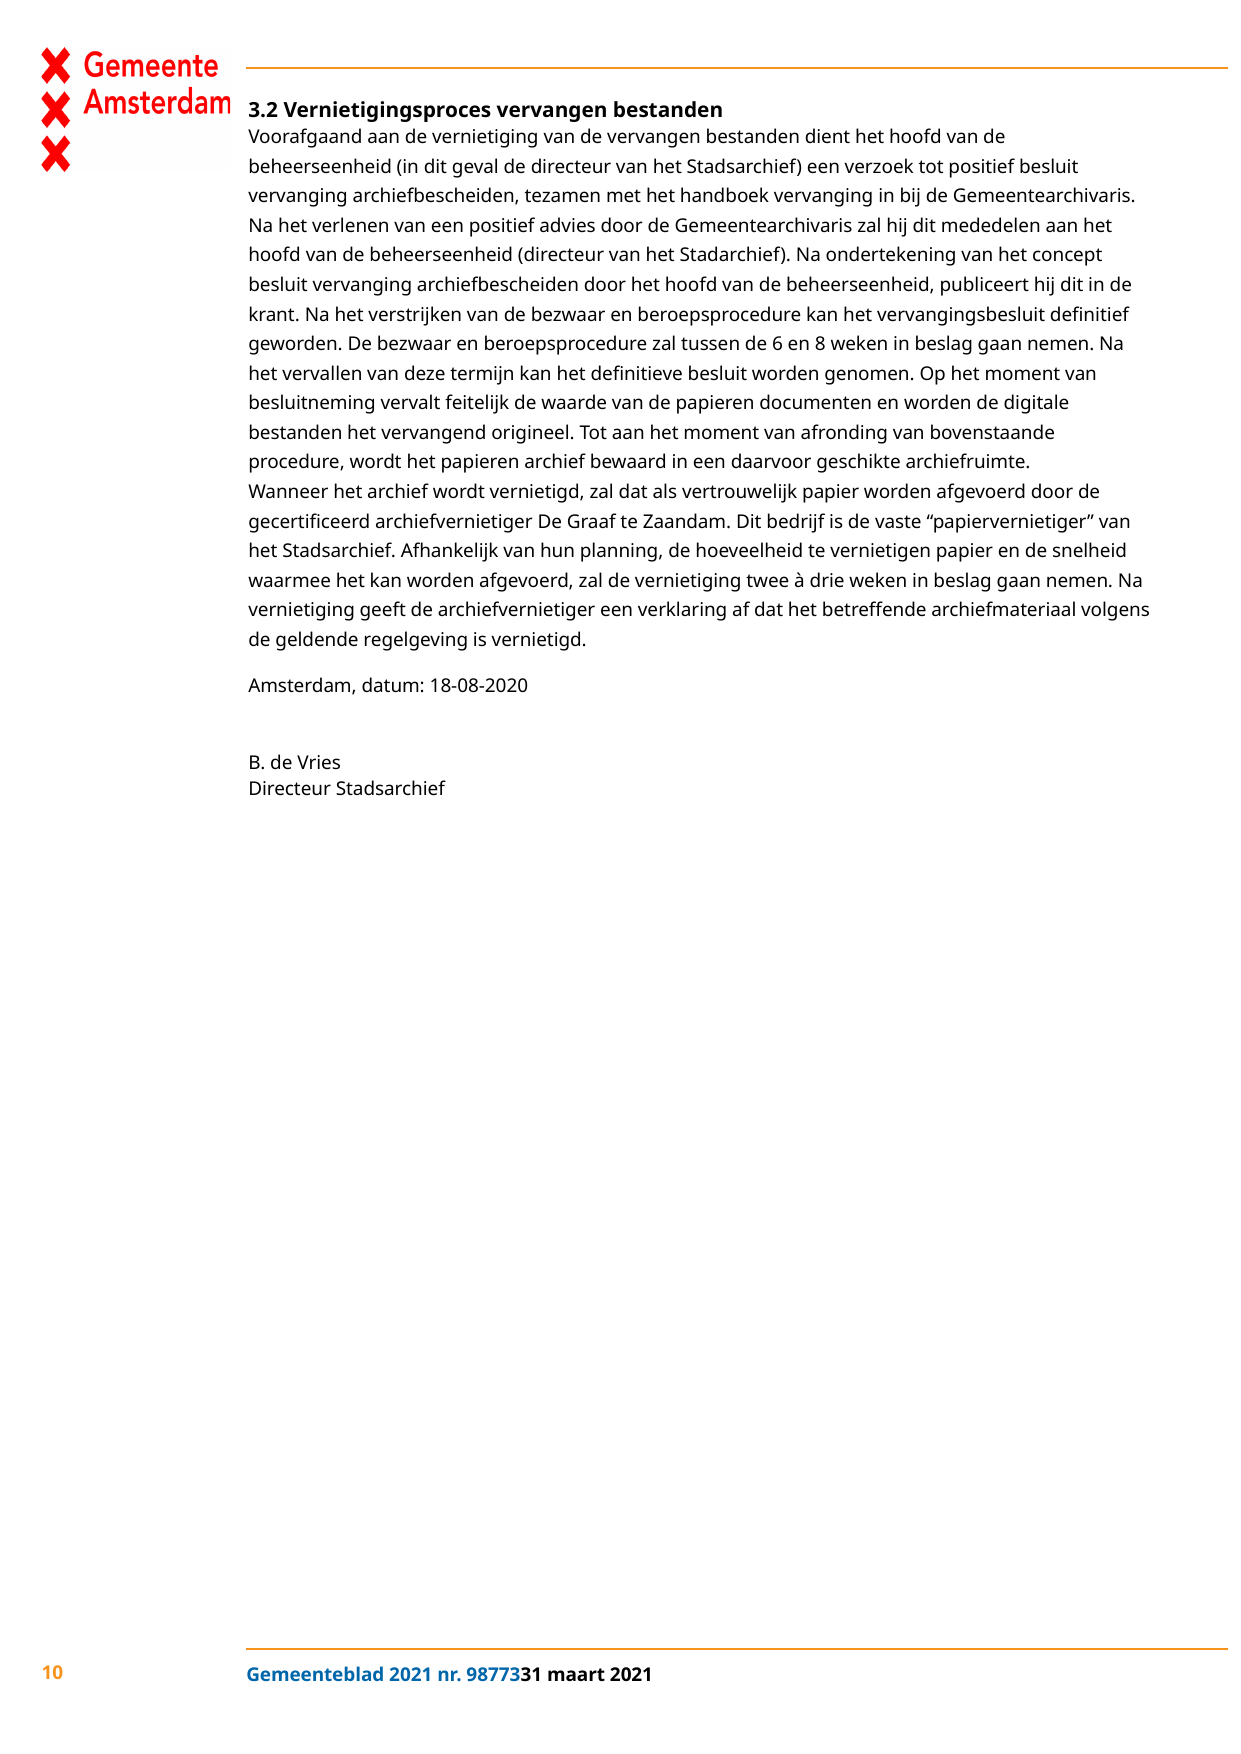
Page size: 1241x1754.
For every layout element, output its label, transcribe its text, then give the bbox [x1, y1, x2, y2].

text Amsterdam, datum: 18-08-2020 [248, 672, 1152, 697]
text Directeur Stadsarchief [248, 775, 1152, 800]
text Voorafgaand aan de vernietiging van de vervangen bestanden dient het hoofd van de beheerseenheid (in dit geval de directeur van het Stadsarchief) een verzoek tot positief besluit vervanging archiefbescheiden, tezamen met het handboek vervanging in bij de Gemeentearchivaris. Na het verlenen van een positief advies door de Gemeentearchivaris zal hij dit mededelen aan het hoofd van de beheerseenheid (directeur van het Stadarchief). Na ondertekening van het concept besluit vervanging archiefbescheiden door het hoofd van de beheerseenheid, publiceert hij dit in de krant. Na het verstrijken van de bezwaar en beroepsprocedure kan het vervangingsbesluit definitief geworden. De bezwaar en beroepsprocedure zal tussen de 6 en 8 weken in beslag gaan nemen. Na het vervallen van deze termijn kan het definitieve besluit worden genomen. Op het moment van besluitneming vervalt feitelijk de waarde van de papieren documenten en worden de digitale bestanden het vervangend origineel. Tot aan het moment van afronding van bovenstaande procedure, wordt het papieren archief bewaard in een daarvoor geschikte archiefruimte. [248, 123, 1152, 474]
text B. de Vries [248, 749, 1152, 775]
picture [41, 47, 231, 172]
text 3.2 Vernietigingsproces vervangen bestanden [248, 95, 1152, 123]
text Wanneer het archief wordt vernietigd, zal dat als vertrouwelijk papier worden afgevoerd door de gecertificeerd archiefvernietiger De Graaf te Zaandam. Dit bedrijf is de vaste “papiervernietiger” van het Stadsarchief. Afhankelijk van hun planning, de hoeveelheid te vernietigen papier en de snelheid waarmee het kan worden afgevoerd, zal de vernietiging twee à drie weken in beslag gaan nemen. Na vernietiging geeft de archiefvernietiger een verklaring af dat het betreffende archiefmateriaal volgens de geldende regelgeving is vernietigd. [248, 478, 1152, 652]
